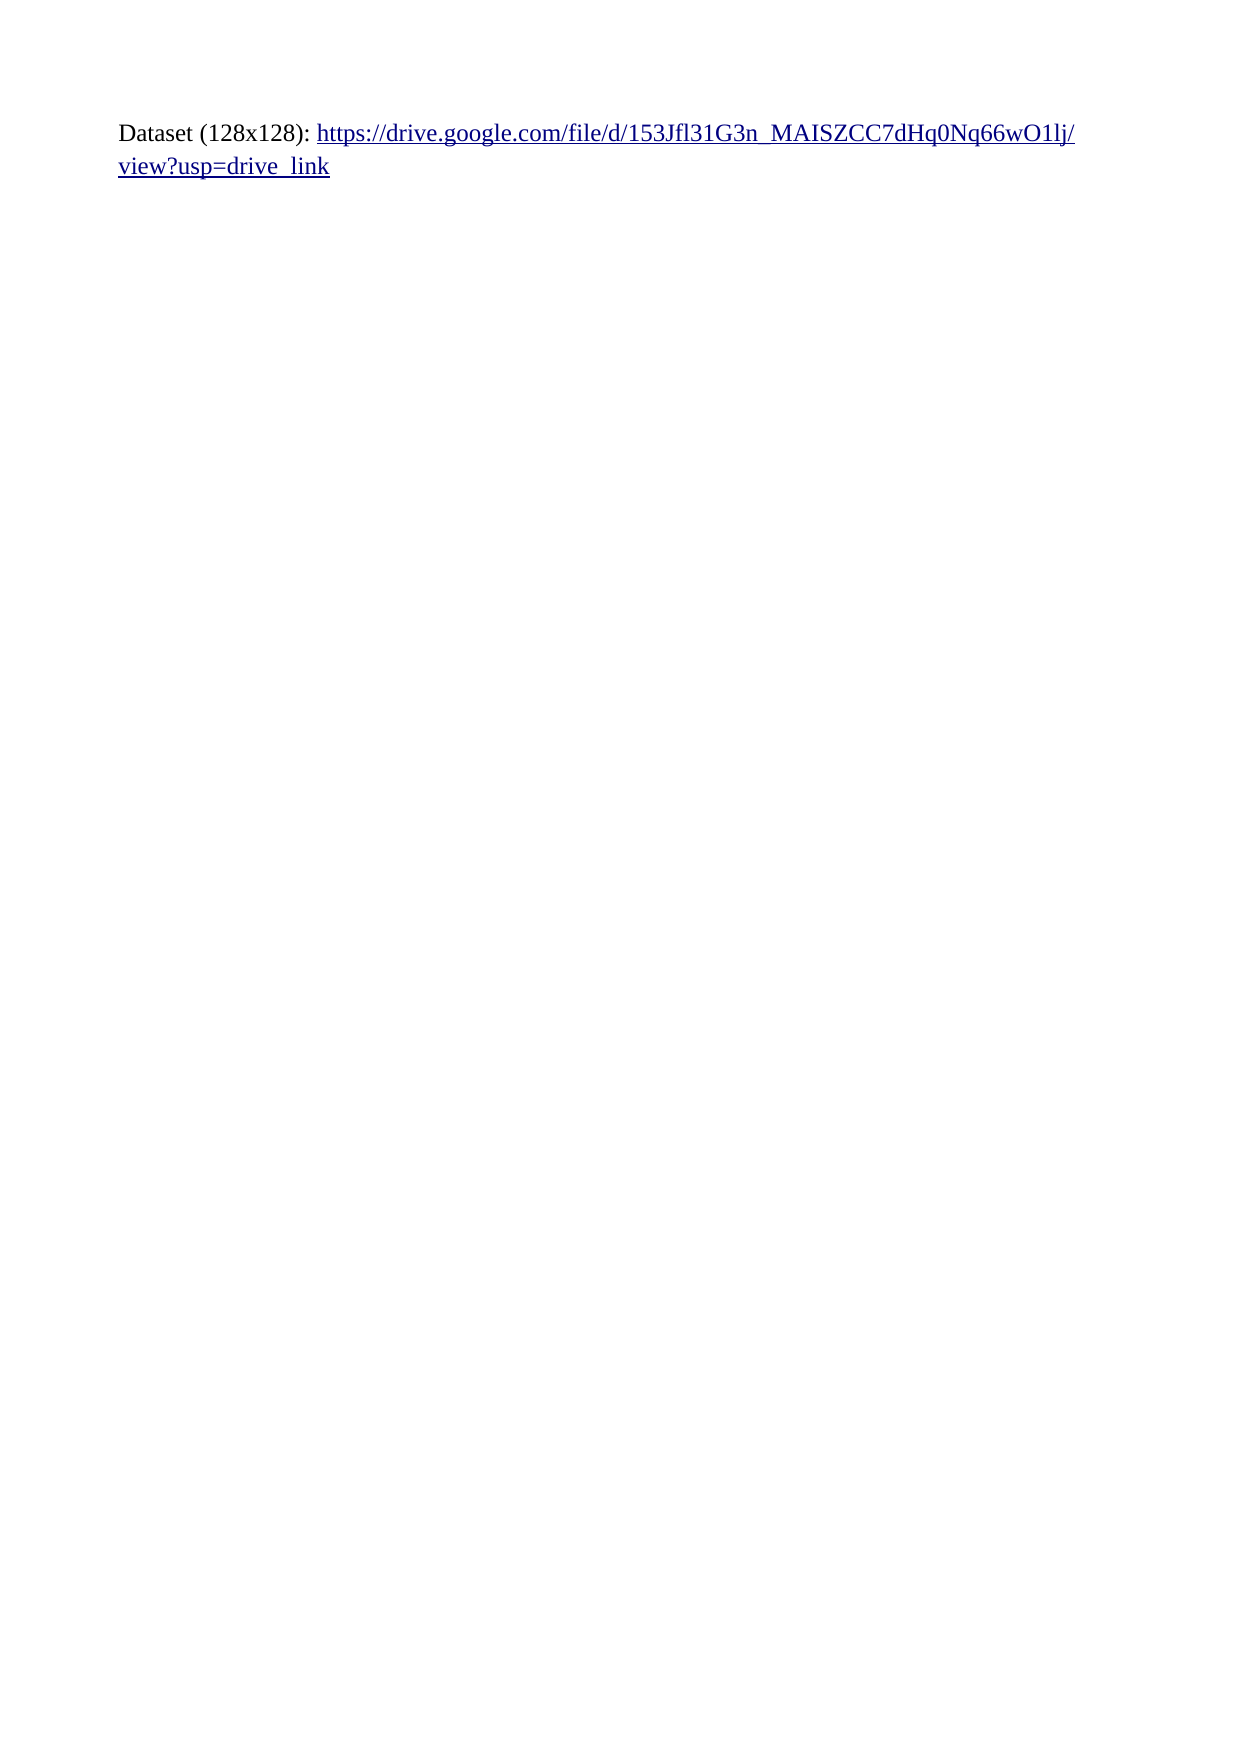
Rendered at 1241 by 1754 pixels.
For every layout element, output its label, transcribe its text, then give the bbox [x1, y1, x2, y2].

text Dataset (128x128): https://drive.google.com/file/d/153Jfl31G3n_MAISZCC7dHq0Nq66wO1lj/view?usp=drive_link [118, 118, 1122, 180]
